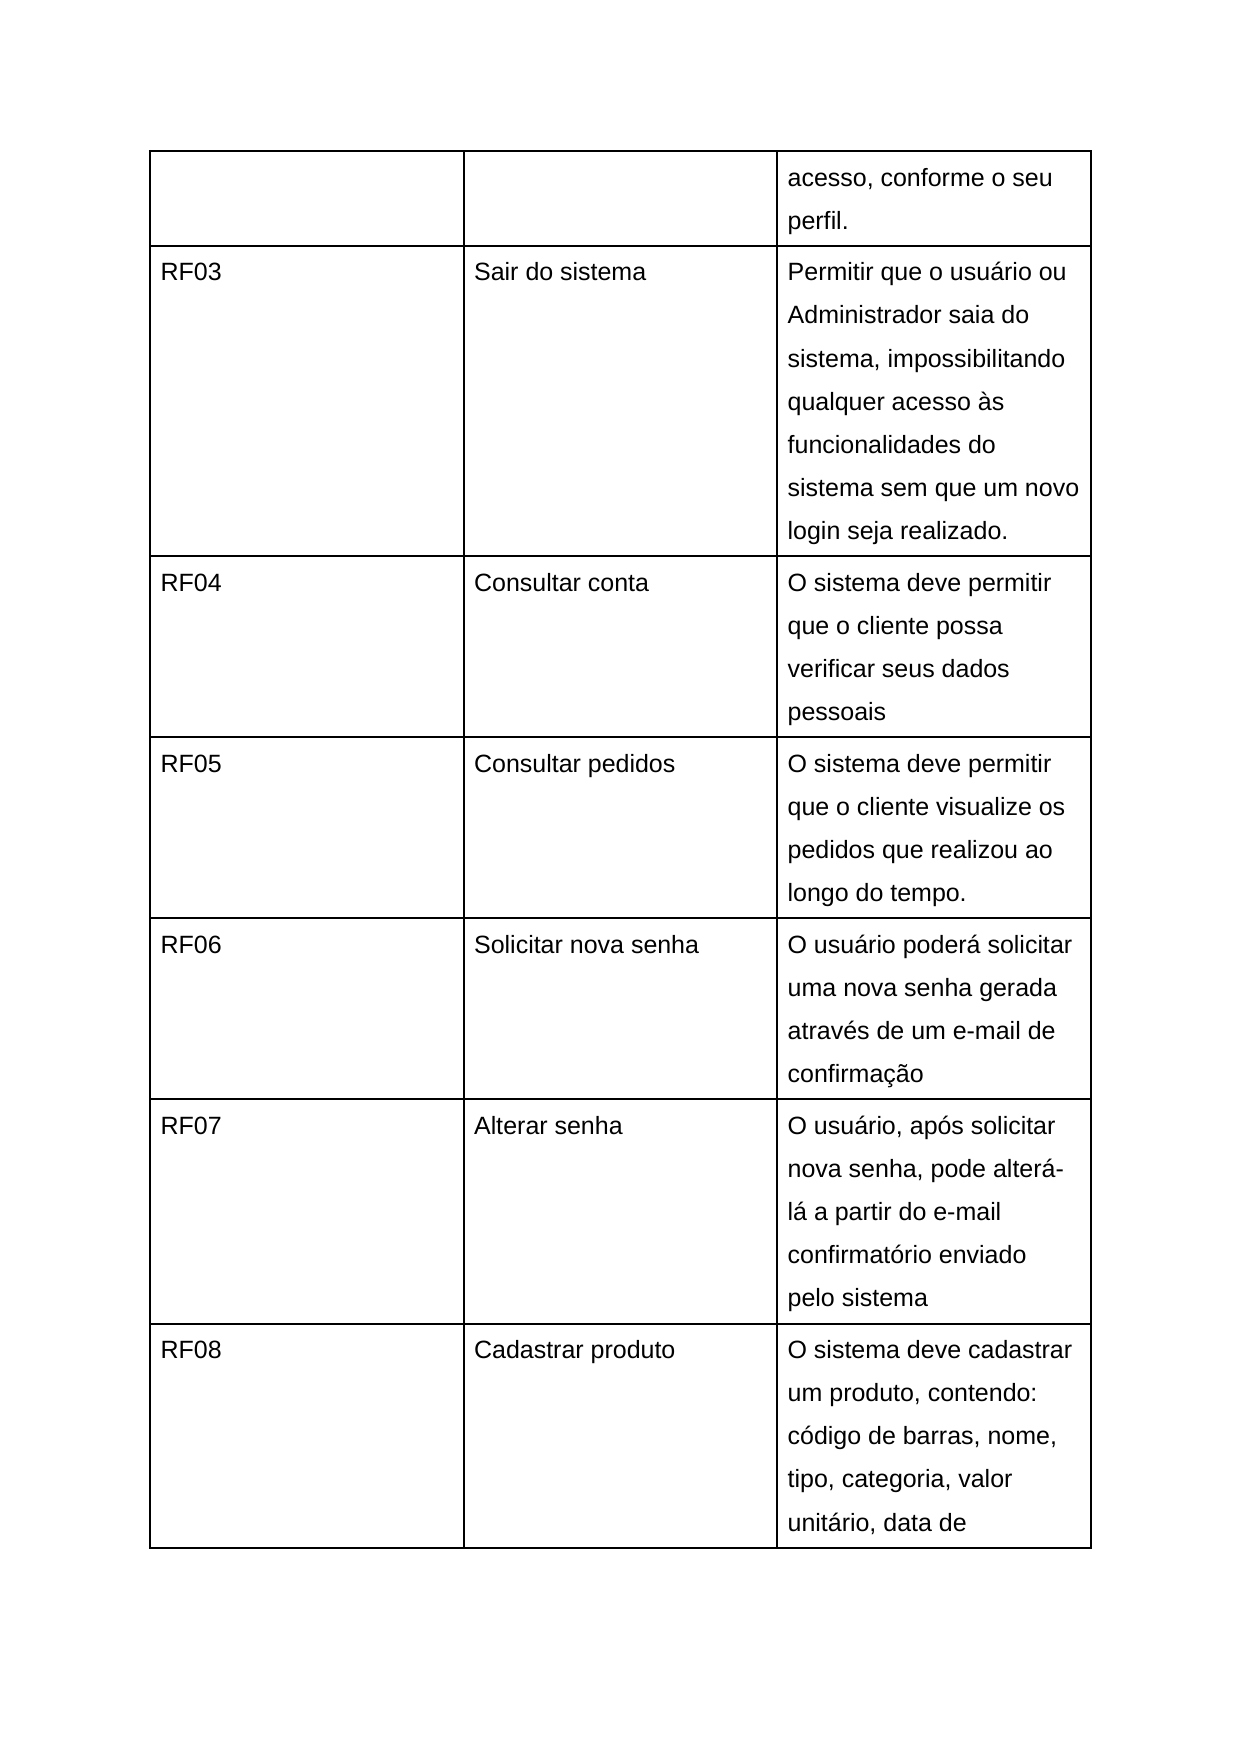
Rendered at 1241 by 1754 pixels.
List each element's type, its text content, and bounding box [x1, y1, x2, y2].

table_cell Alterar senha [465, 1100, 776, 1322]
table_cell Permitir que o usuário ou Administrador saia do sistema, impossibilitando qualquer acesso às funcionalidades do sistema sem que um novo login seja realizado. [778, 247, 1090, 555]
table_cell [465, 152, 776, 245]
table_cell RF05 [151, 738, 463, 917]
table_cell O sistema deve permitir que o cliente possa verificar seus dados pessoais [778, 557, 1090, 736]
table_cell O sistema deve permitir que o cliente visualize os pedidos que realizou ao longo do tempo. [778, 738, 1090, 917]
table_cell Cadastrar produto [465, 1325, 776, 1547]
table_cell RF07 [151, 1100, 463, 1322]
table_cell O sistema deve cadastrar um produto, contendo: código de barras, nome, tipo, categoria, valor unitário, data de [778, 1325, 1090, 1547]
table_cell Solicitar nova senha [465, 919, 776, 1098]
table_cell RF04 [151, 557, 463, 736]
table_cell O usuário poderá solicitar uma nova senha gerada através de um e-mail de confirmação [778, 919, 1090, 1098]
table_cell [151, 152, 463, 245]
table_cell Sair do sistema [465, 247, 776, 555]
table_cell Consultar pedidos [465, 738, 776, 917]
table_cell RF08 [151, 1325, 463, 1547]
table_cell RF06 [151, 919, 463, 1098]
table_cell RF03 [151, 247, 463, 555]
table_cell Consultar conta [465, 557, 776, 736]
table_cell O usuário, após solicitar nova senha, pode alterá-lá a partir do e-mail confirmatório enviado pelo sistema [778, 1100, 1090, 1322]
table_cell acesso, conforme o seu perfil. [778, 152, 1090, 245]
